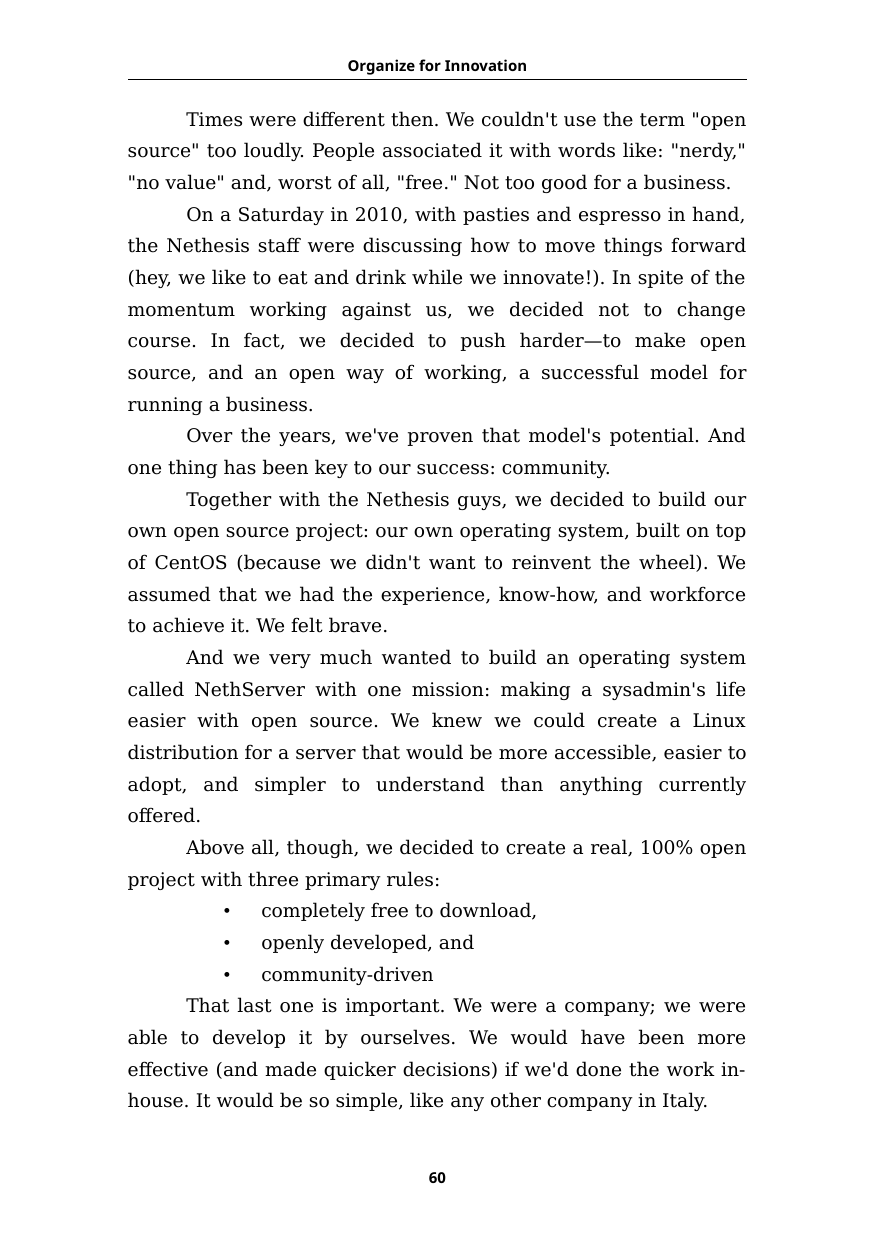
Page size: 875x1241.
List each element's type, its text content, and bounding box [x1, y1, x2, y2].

text Above all, though, we decided to create a real, 100% open project with three primary rules: [127, 837, 747, 891]
text Over the years, we've proven that model's potential. And one thing has been key to our success: community. [127, 425, 747, 479]
list community-driven [223, 964, 747, 986]
text Together with the Nethesis guys, we decided to build our own open source project: our own operating system, built on top of CentOS (because we didn't want to reinvent the wheel). We assumed that we had the experience, know-how, and workforce to achieve it. We felt brave. [127, 489, 747, 637]
text On a Saturday in 2010, with pasties and espresso in hand, the Nethesis staff were discussing how to move things forward (hey, we like to eat and drink while we innovate!). In spite of the momentum working against us, we decided not to change course. In fact, we decided to push harder—to make open source, and an open way of working, a successful model for running a business. [127, 204, 747, 416]
text That last one is important. We were a company; we were able to develop it by ourselves. We would have been more effective (and made quicker decisions) if we'd done the work in-house. It would be so simple, like any other company in Italy. [127, 995, 747, 1112]
text Times were different then. We couldn't use the term "open source" too loudly. People associated it with words like: "nerdy," "no value" and, worst of all, "free." Not too good for a business. [127, 109, 747, 194]
text And we very much wanted to build an operating system called NethServer with one mission: making a sysadmin's life easier with open source. We knew we could create a Linux distribution for a server that would be more accessible, easier to adopt, and simpler to understand than anything currently offered. [127, 647, 747, 827]
list openly developed, and [223, 932, 747, 954]
list completely free to download, [223, 900, 747, 922]
